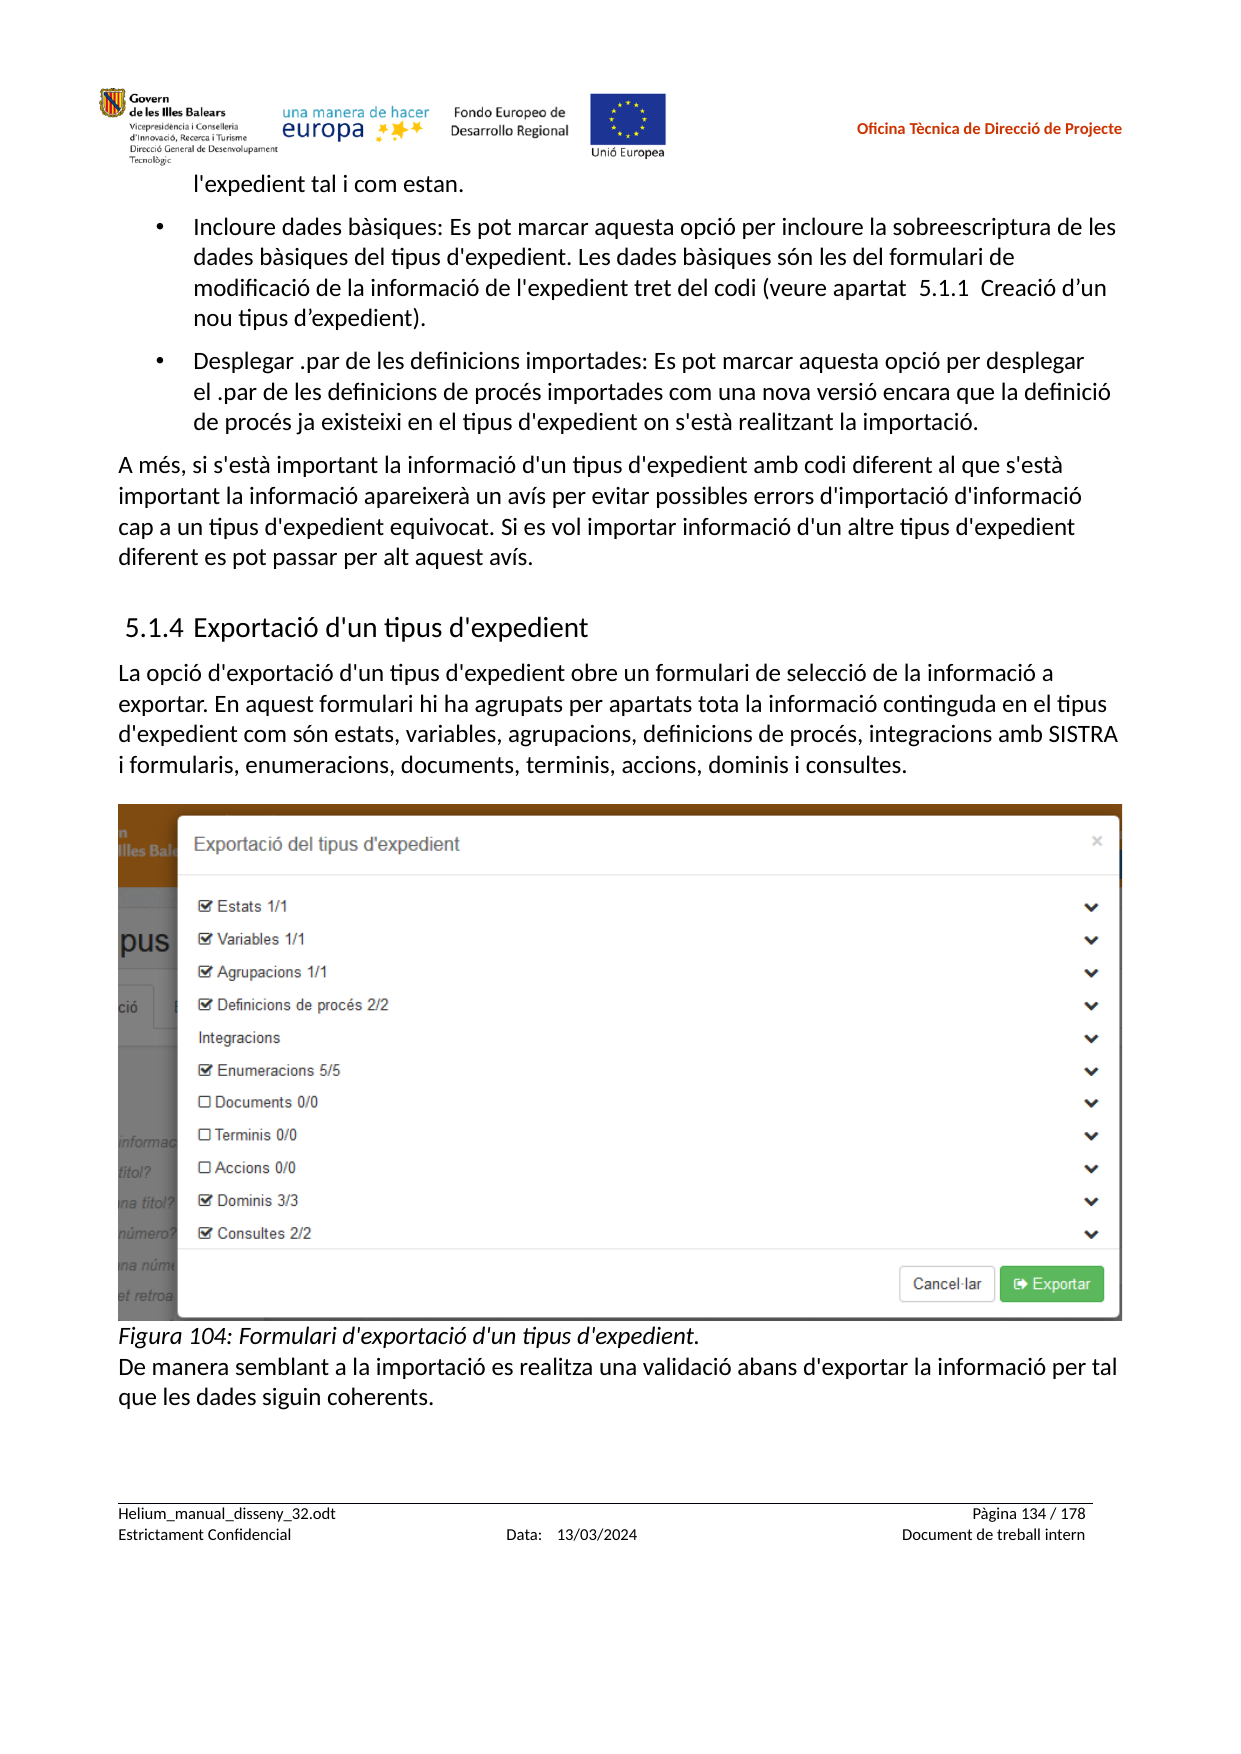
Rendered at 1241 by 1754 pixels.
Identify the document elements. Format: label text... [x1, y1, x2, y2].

list Incloure dades bàsiques: Es pot marcar aquesta opció per incloure la sobreescriptura de les dades bàsiques del tipus d'expedient. Les dades bàsiques són les del formulari de modificació de la informació de l'expedient tret del codi (veure apartat 5.1.1 Creació d’un nou tipus d’expedient). [156, 211, 1122, 333]
subtitle Exportació d'un tipus d'expedient [118, 609, 1122, 645]
text La opció d'exportació d'un tipus d'expedient obre un formulari de selecció de la informació a exportar. En aquest formulari hi ha agrupats per apartats tota la informació continguda en el tipus d'expedient com són estats, variables, agrupacions, definicions de procés, integracions amb SISTRA i formularis, enumeracions, documents, terminis, accions, dominis i consultes. [118, 657, 1122, 779]
picture [99, 87, 668, 166]
picture [118, 804, 1123, 1321]
text De manera semblant a la importació es realitza una validació abans d'exportar la informació per tal que les dades siguin coherents. [118, 1351, 1122, 1412]
text Figura 104: Formulari d'exportació d'un tipus d'expedient. [118, 1321, 1122, 1351]
text A més, si s'està important la informació d'un tipus d'expedient amb codi diferent al que s'està important la informació apareixerà un avís per evitar possibles errors d'importació d'informació cap a un tipus d'expedient equivocat. Si es vol importar informació d'un altre tipus d'expedient diferent es pot passar per alt aquest avís. [118, 449, 1122, 572]
list l'expedient tal i com estan. [156, 168, 1122, 198]
list Desplegar .par de les definicions importades: Es pot marcar aquesta opció per desplegar el .par de les definicions de procés importades com una nova versió encara que la definició de procés ja existeixi en el tipus d'expedient on s'està realitzant la importació. [156, 346, 1122, 437]
